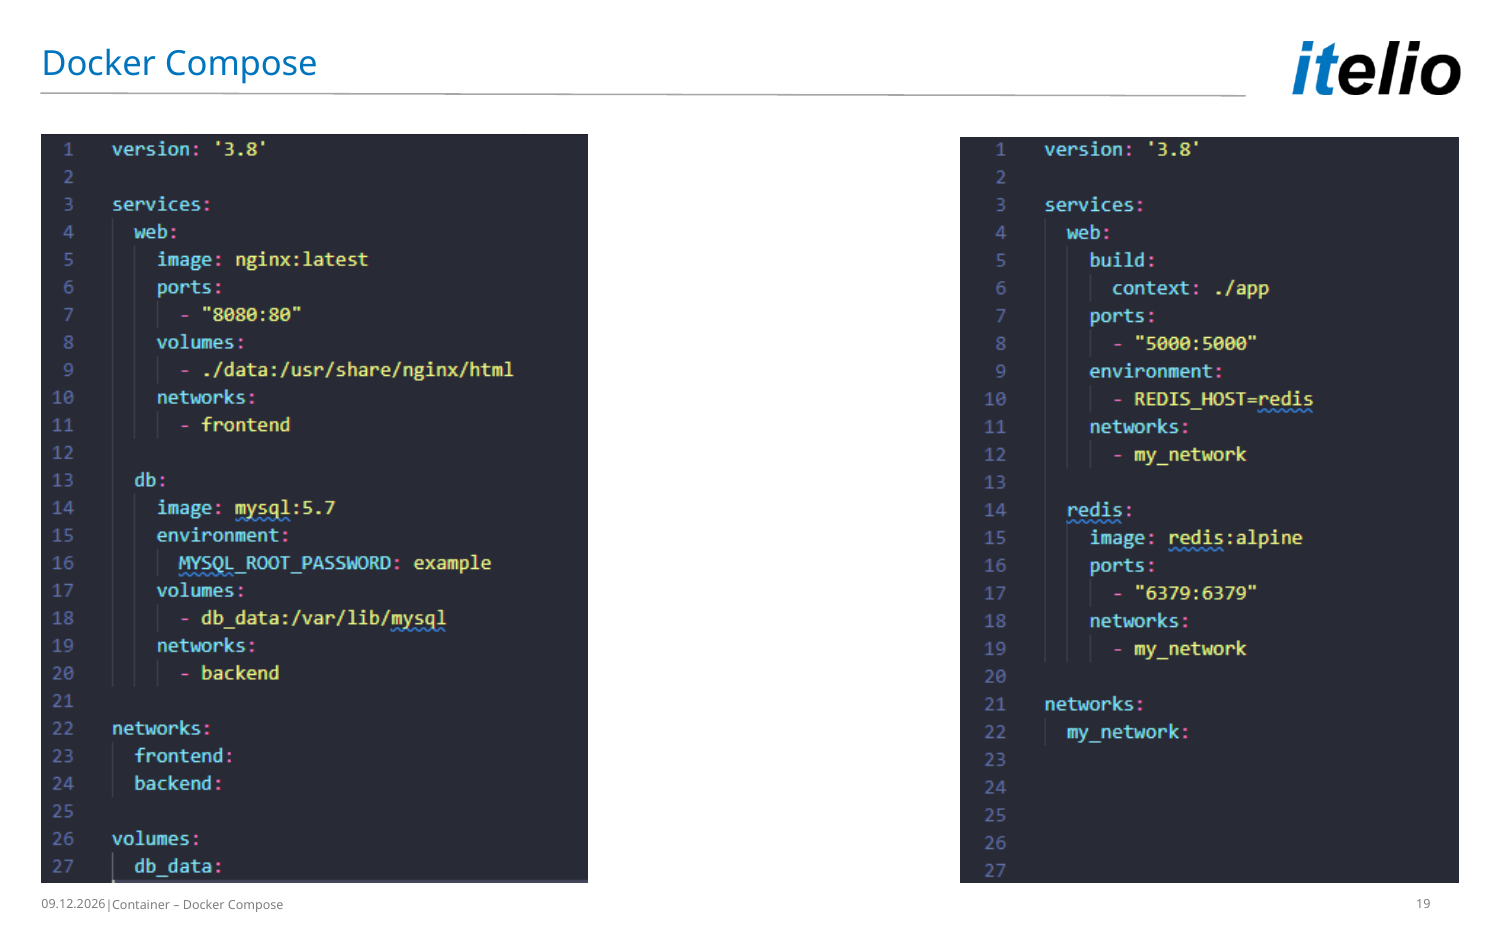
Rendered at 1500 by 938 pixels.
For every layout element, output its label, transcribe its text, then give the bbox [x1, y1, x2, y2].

picture [960, 138, 1459, 883]
text_box Container – Docker Compose [112, 893, 1412, 916]
list Docker Compose [41, 41, 1193, 83]
text_box [1416, 893, 1459, 916]
picture [41, 134, 588, 883]
text_box 31.10.2024 [41, 893, 112, 916]
